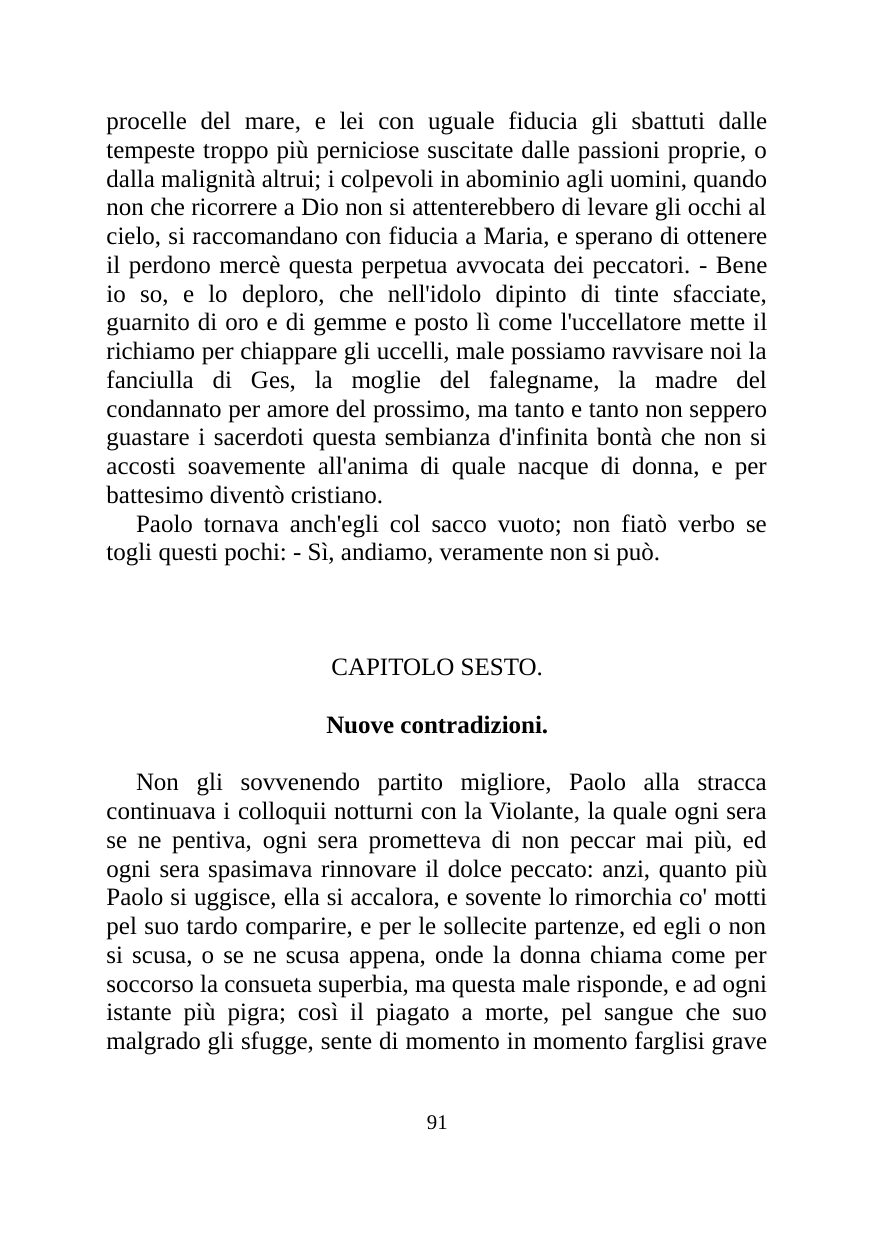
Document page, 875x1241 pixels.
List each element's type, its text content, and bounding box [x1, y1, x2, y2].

text procelle del mare, e lei con uguale fiducia gli sbattuti dalle tempeste troppo più perniciose suscitate dalle passioni proprie, o dalla malignità altrui; i colpevoli in abominio agli uomini, quando non che ricorrere a Dio non si attenterebbero di levare gli occhi al cielo, si raccomandano con fiducia a Maria, e sperano di ottenere il perdono mercè questa perpetua avvocata dei peccatori. - Bene io so, e lo deploro, che nell'idolo dipinto di tinte sfacciate, guarnito di oro e di gemme e posto lì come l'uccellatore mette il richiamo per chiappare gli uccelli, male possiamo ravvisare noi la fanciulla di Ges, la moglie del falegname, la madre del condannato per amore del prossimo, ma tanto e tanto non seppero guastare i sacerdoti questa sembianza d'infinita bontà che non si accosti soavemente all'anima di quale nacque di donna, e per battesimo diventò cristiano. [106, 106, 768, 509]
text Nuove contradizioni. [106, 710, 768, 739]
text CAPITOLO SESTO. [106, 652, 768, 681]
text Non gli sovvenendo partito migliore, Paolo alla stracca continuava i colloquii notturni con la Violante, la quale ogni sera se ne pentiva, ogni sera prometteva di non peccar mai più, ed ogni sera spasimava rinnovare il dolce peccato: anzi, quanto più Paolo si uggisce, ella si accalora, e sovente lo rimorchia co' motti pel suo tardo comparire, e per le sollecite partenze, ed egli o non si scusa, o se ne scusa appena, onde la donna chiama come per soccorso la consueta superbia, ma questa male risponde, e ad ogni istante più pigra; così il piagato a morte, pel sangue che suo malgrado gli sfugge, sente di momento in momento farglisi grave [106, 767, 768, 1055]
text Paolo tornava anch'egli col sacco vuoto; non fiatò verbo se togli questi pochi: - Sì, andiamo, veramente non si può. [106, 509, 768, 566]
